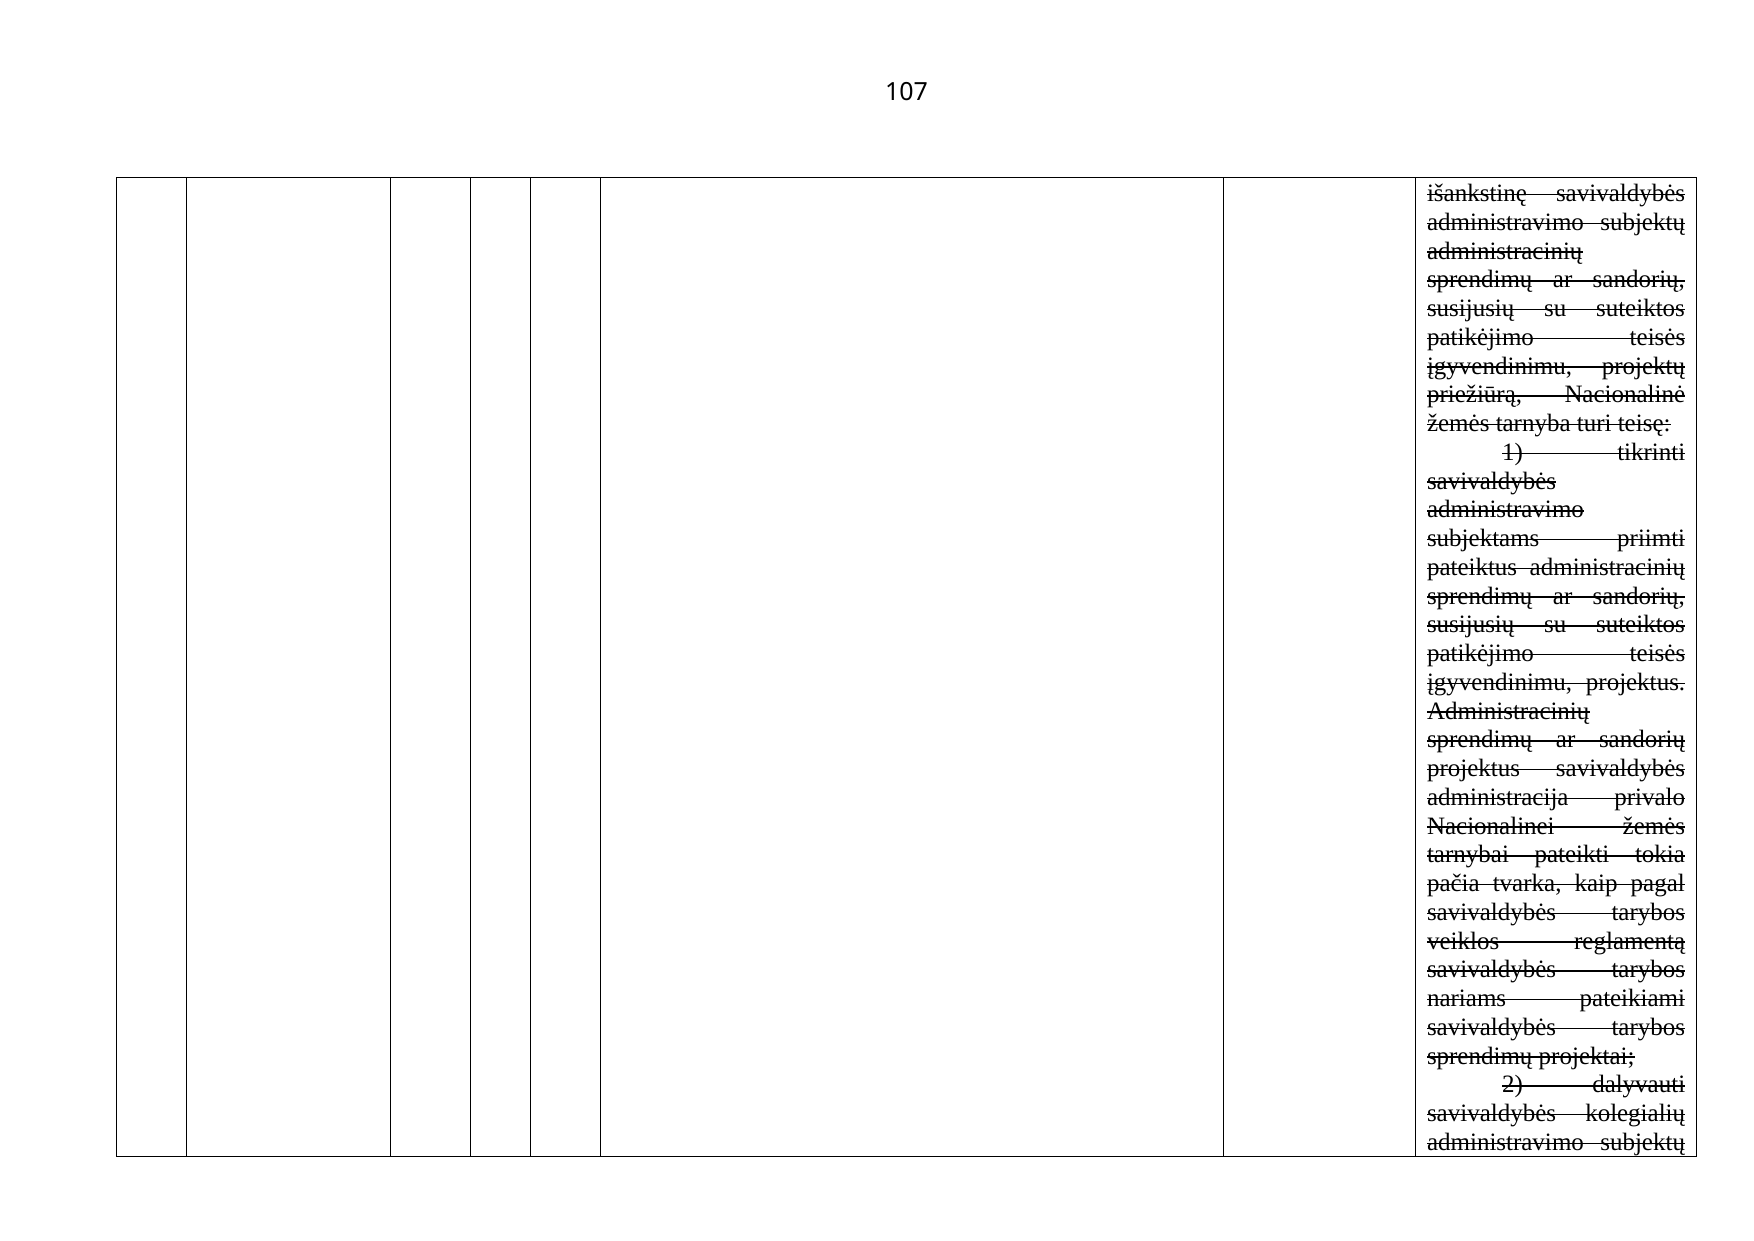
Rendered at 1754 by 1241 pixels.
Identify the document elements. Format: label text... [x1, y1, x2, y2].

table_cell [531, 178, 600, 1156]
table_cell [601, 178, 1223, 1156]
table_cell [471, 178, 530, 1156]
table_cell [187, 178, 390, 1156]
table_cell [1224, 178, 1415, 1156]
table_cell [391, 178, 470, 1156]
table_cell [117, 178, 186, 1156]
table_cell išankstinę savivaldybės administravimo subjektų administracinių sprendimų ar sandorių, susijusių su suteiktos patikėjimo teisės įgyvendinimu, projektų priežiūrą, Nacionalinė žemės tarnyba turi teisę: 1) tikrinti savivaldybės administravimo subjektams priimti pateiktus administracinių sprendimų ar sandorių, susijusių su suteiktos patikėjimo teisės įgyvendinimu, projektus. Administracinių sprendimų ar sandorių projektus savivaldybės administracija privalo Nacionalinei žemės tarnybai pateikti tokia pačia tvarka, kaip pagal savivaldybės tarybos veiklos reglamentą savivaldybės tarybos nariams pateikiami savivaldybės tarybos sprendimų projektai; 2) dalyvauti savivaldybės kolegialių administravimo subjektų [1416, 178, 1696, 1156]
